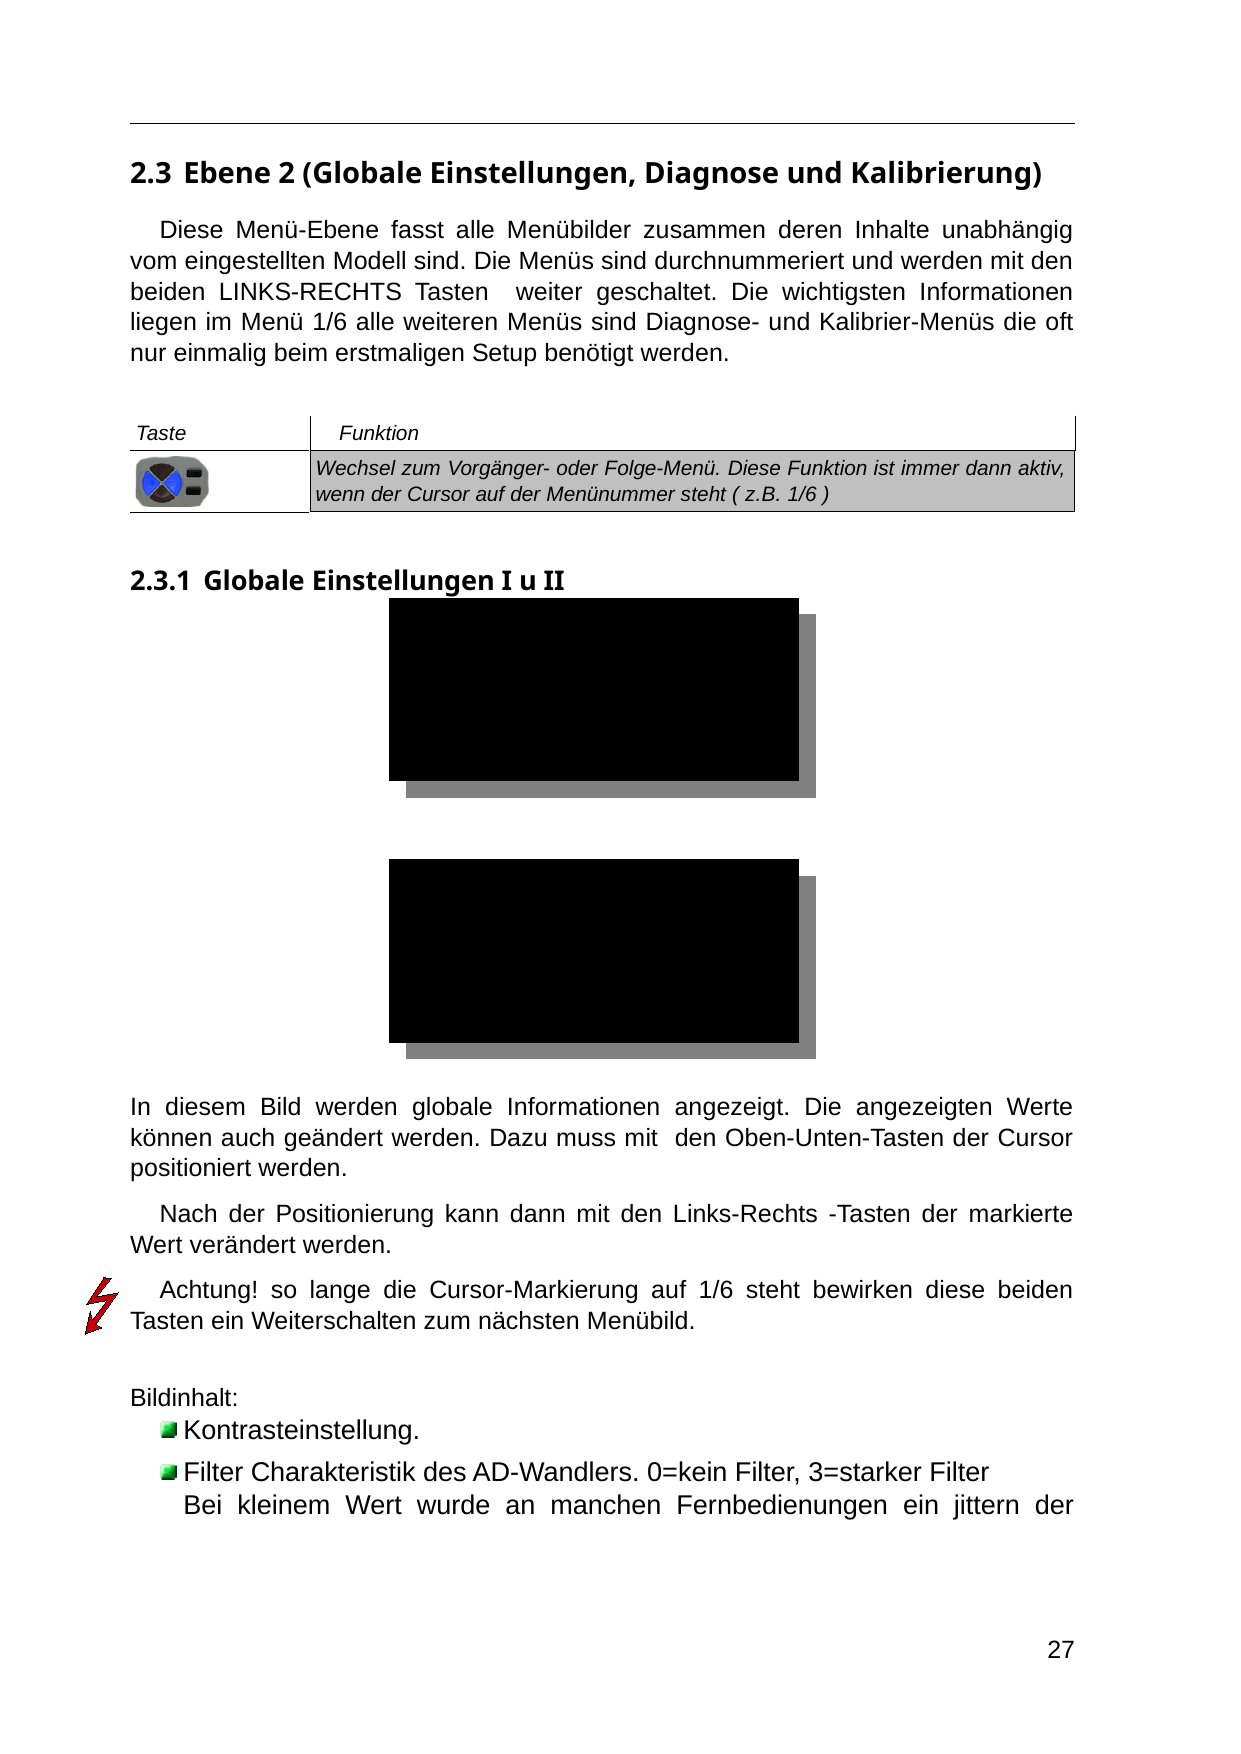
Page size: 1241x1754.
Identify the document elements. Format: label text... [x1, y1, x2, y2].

text Achtung! so lange die Cursor-Markierung auf 1/6 steht bewirken diese beiden Tasten ein Weiterschalten zum nächsten Menübild. [130, 1276, 1075, 1335]
table_cell Wechsel zum Vorgänger- oder Folge-Menü. Diese Funktion ist immer dann aktiv, wenn der Cursor auf der Menünummer steht ( z.B. 1/6 ) [311, 451, 1074, 511]
subtitle Globale Einstellungen I u II [130, 561, 1075, 598]
list Filter Charakteristik des AD-Wandlers. 0=kein Filter, 3=starker Filter Bei kleinem Wert wurde an manchen Fernbedienungen ein jittern der [130, 1457, 1075, 1520]
text In diesem Bild werden globale Informationen angezeigt. Die angezeigten Werte können auch geändert werden. Dazu muss mit den Oben-Unten-Tasten der Cursor positioniert werden. [130, 1093, 1075, 1182]
text Nach der Positionierung kann dann mit den Links-Rechts -Tasten der markierte Wert verändert werden. [130, 1200, 1075, 1259]
table_header Funktion [311, 416, 1075, 450]
text Bildinhalt: [130, 1384, 1075, 1412]
list Kontrasteinstellung. [130, 1414, 1075, 1444]
picture [135, 456, 210, 507]
picture [160, 1421, 177, 1438]
picture [160, 1464, 177, 1480]
text Diese Menü-Ebene fasst alle Menübilder zusammen deren Inhalte unabhängig vom eingestellten Modell sind. Die Menüs sind durchnummeriert und werden mit den beiden LINKS-RECHTS Tasten weiter geschaltet. Die wichtigsten Informationen liegen im Menü 1/6 alle weiteren Menüs sind Diagnose- und Kalibrier-Menüs die oft nur einmalig beim erstmaligen Setup benötigt werden. [130, 216, 1075, 367]
table_header Taste [130, 416, 309, 450]
subtitle Ebene 2 (Globale Einstellungen, Diagnose und Kalibrierung) [130, 152, 1075, 192]
table_cell [130, 451, 309, 512]
